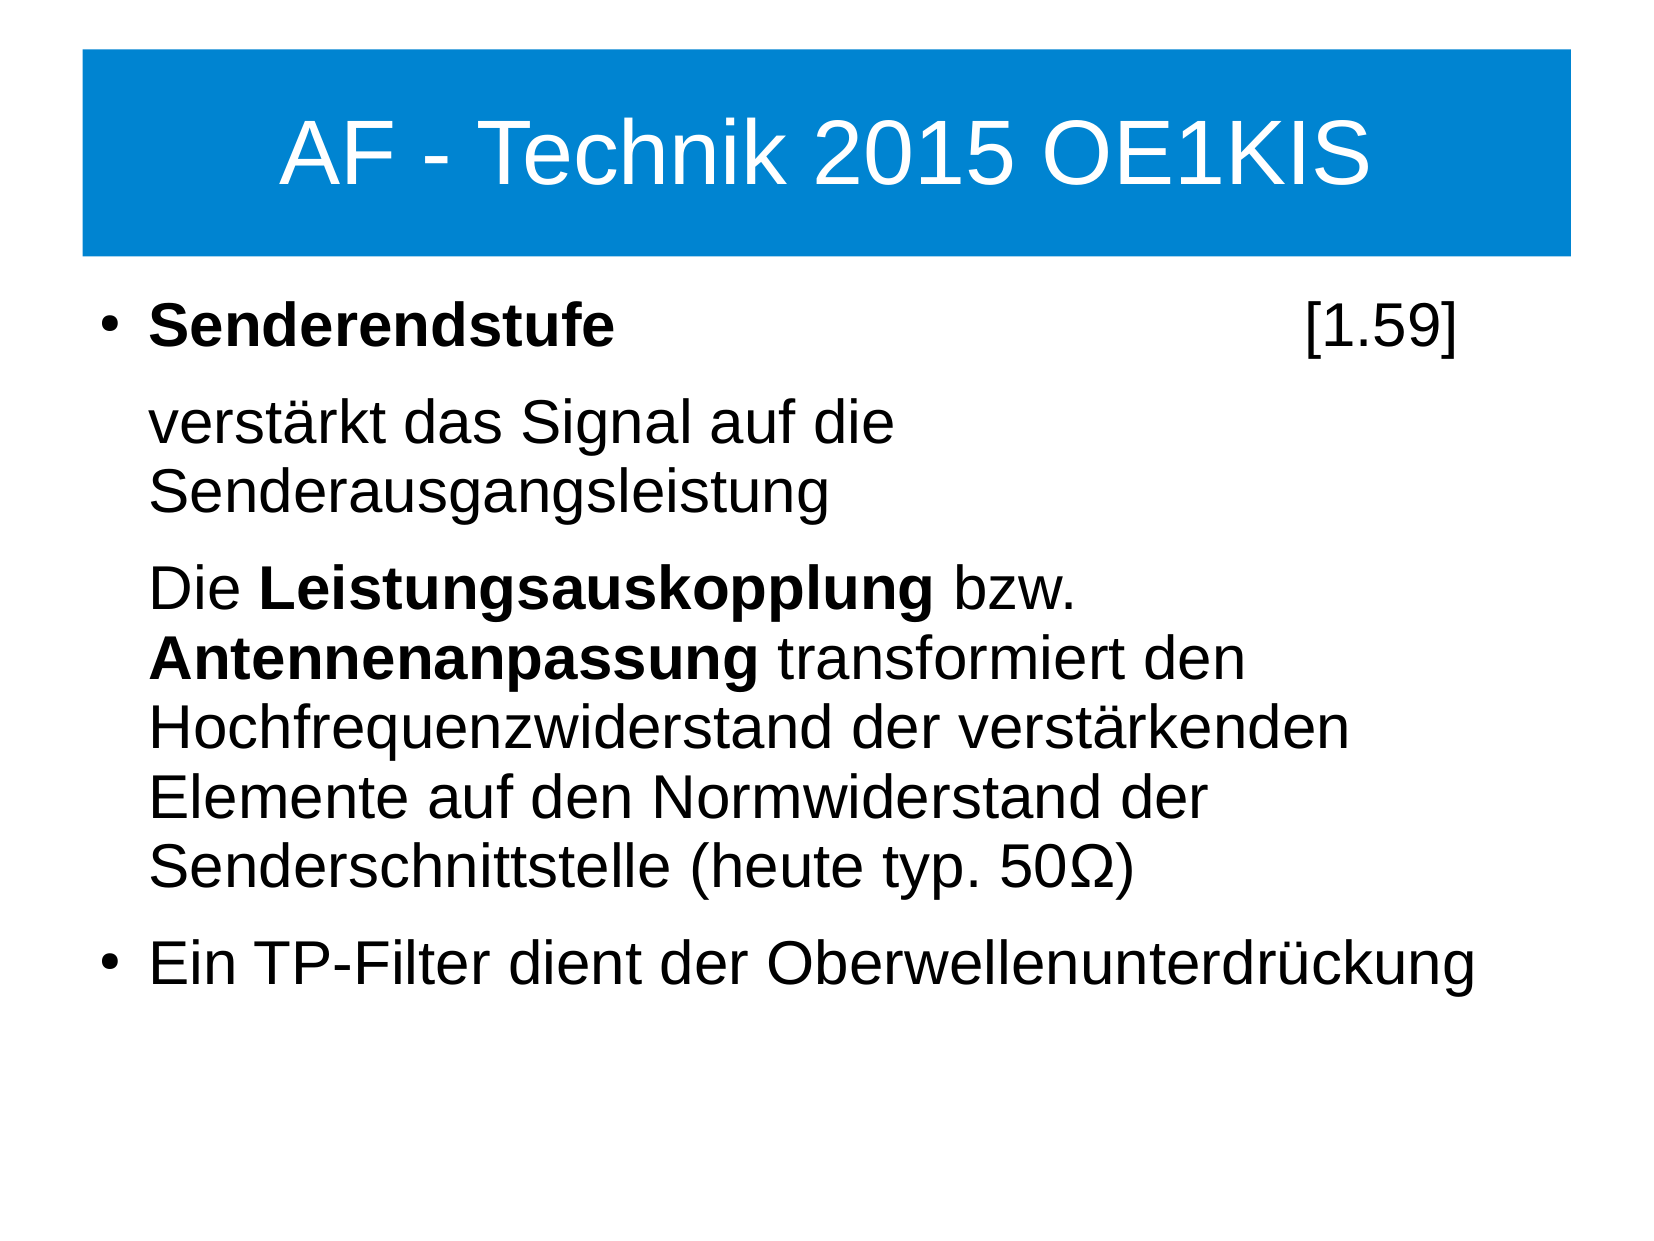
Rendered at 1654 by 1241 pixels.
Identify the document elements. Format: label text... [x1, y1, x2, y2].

title AF - Technik 2015 OE1KIS [82, 49, 1571, 257]
list Senderendstufe [1.59] verstärkt das Signal auf die Senderausgangsleistung Die Leistungsauskopplung bzw. Antennenanpassung transformiert den Hochfrequenzwiderstand der verstärkenden Elemente auf den Normwiderstand der Senderschnittstelle (heute typ. 50Ω) Ein TP-Filter dient der Oberwellenunterdrückung [82, 290, 1571, 1010]
